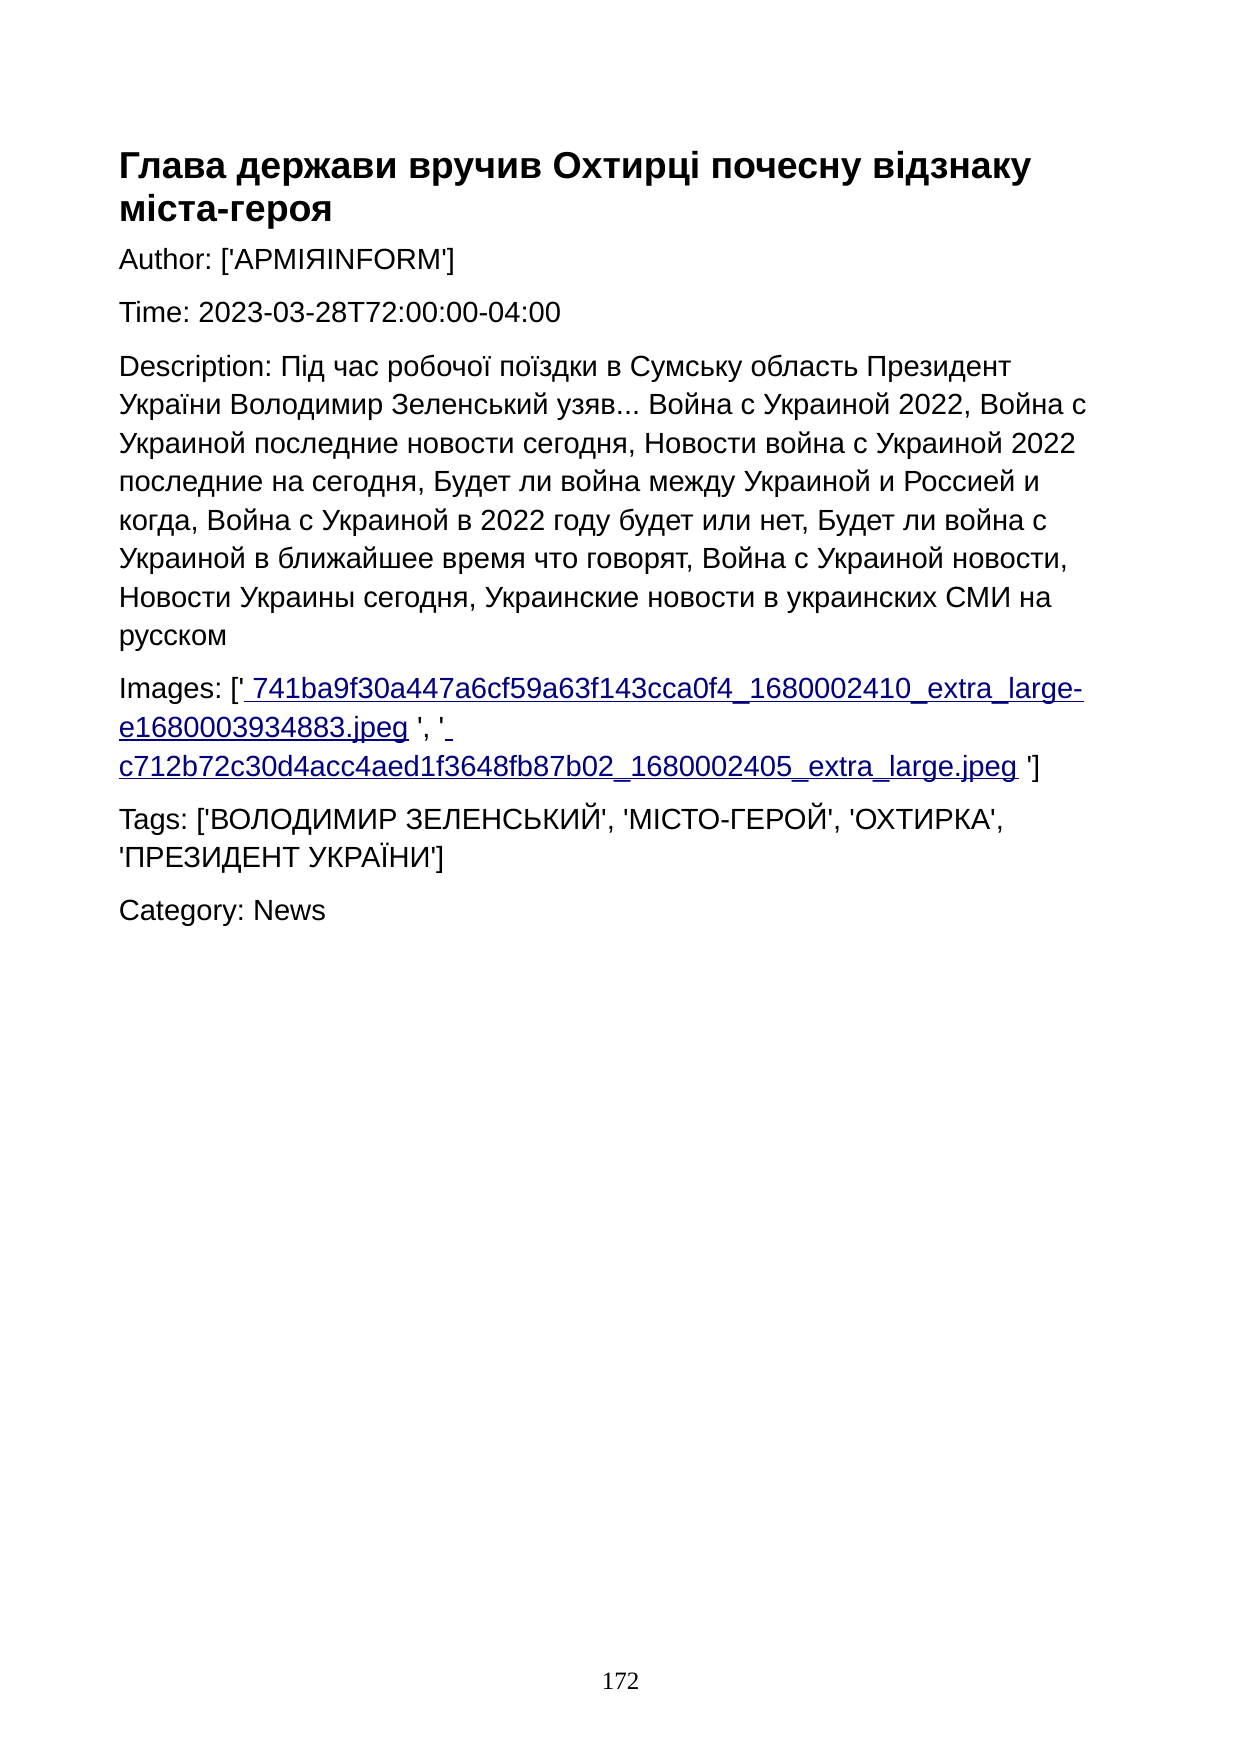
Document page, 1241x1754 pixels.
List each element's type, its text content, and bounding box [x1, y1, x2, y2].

text Time: 2023-03-28T72:00:00-04:00 [118, 295, 1122, 329]
text Author: ['АРМІЯINFORM'] [118, 242, 1122, 276]
subtitle Глава держави вручив Охтирці почесну відзнаку міста-героя [118, 143, 1122, 230]
text Images: [' 741ba9f30a447a6cf59a63f143cca0f4_1680002410_extra_large-e1680003934883.jpeg ', ' c712b72c30d4acc4aed1f3648fb87b02_1680002405_extra_large.jpeg '] [118, 671, 1122, 782]
text Description: Під час робочої поїздки в Сумську область Президент України Володимир Зеленський узяв... Война с Украиной 2022, Война с Украиной последние новости сегодня, Новости война с Украиной 2022 последние на сегодня, Будет ли война между Украиной и Россией и когда, Война с Украиной в 2022 году будет или нет, Будет ли война с Украиной в ближайшее время что говорят, Война с Украиной новости, Новости Украины сегодня, Украинские новости в украинских СМИ на русском [118, 348, 1122, 652]
text Tags: ['ВОЛОДИМИР ЗЕЛЕНСЬКИЙ', 'МІСТО-ГЕРОЙ', 'ОХТИРКА', 'ПРЕЗИДЕНТ УКРАЇНИ'] [118, 802, 1122, 874]
text Category: News [118, 893, 1122, 927]
